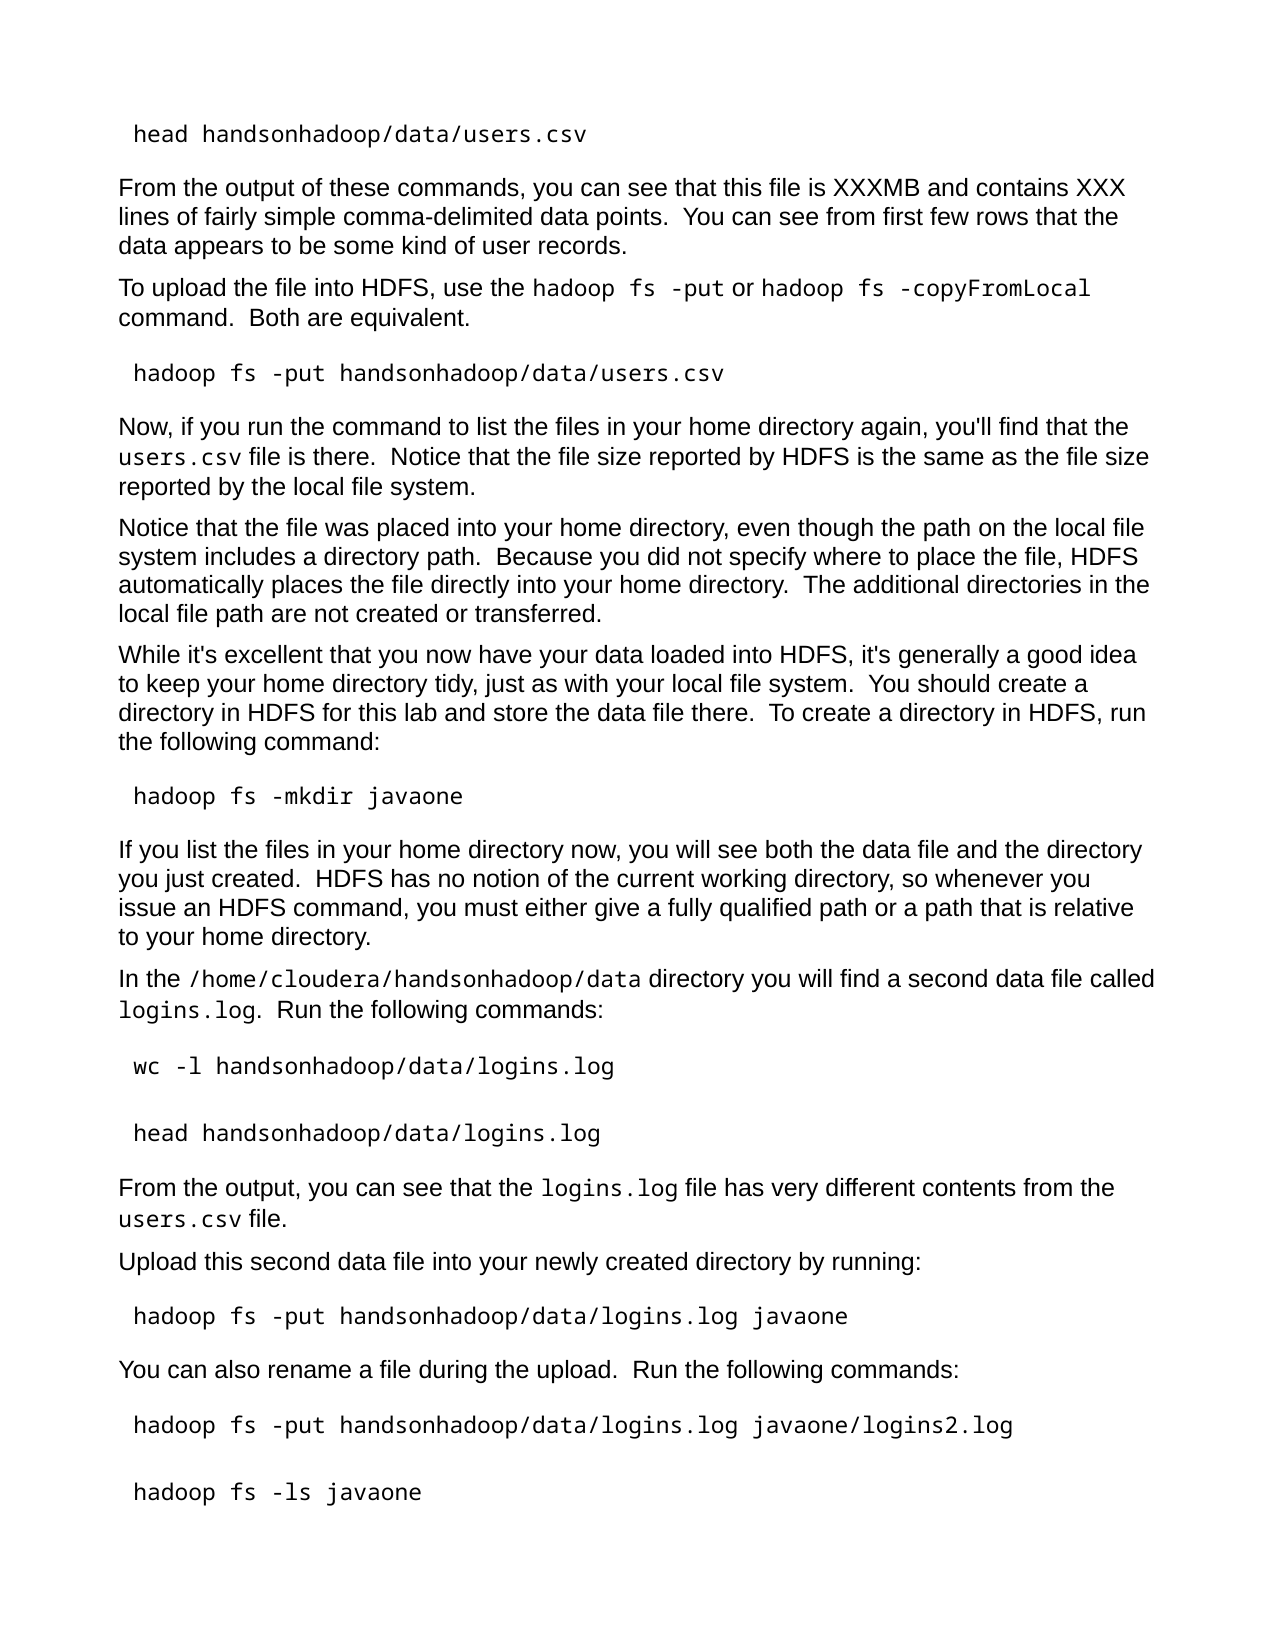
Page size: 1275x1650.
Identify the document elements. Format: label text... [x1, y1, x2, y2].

text In the /home/cloudera/handsonhadoop/data directory you will find a second data file called logins.log. Run the following commands: [118, 963, 1157, 1025]
text If you list the files in your home directory now, you will see both the data file and the directory you just created. HDFS has no notion of the current working directory, so whenever you issue an HDFS command, you must either give a fully qualified path or a path that is relative to your home directory. [118, 835, 1157, 950]
text To upload the file into HDFS, use the hadoop fs -put or hadoop fs -copyFromLocal command. Both are equivalent. [118, 272, 1157, 332]
text From the output of these commands, you can see that this file is XXXMB and contains XXX lines of fairly simple comma-delimited data points. You can see from first few rows that the data appears to be some kind of user records. [118, 173, 1157, 259]
text Upload this second data file into your newly created directory by running: [118, 1247, 1157, 1276]
text Now, if you run the command to list the files in your home directory again, you'll find that the users.csv file is there. Notice that the file size reported by HDFS is the same as the file size reported by the local file system. [118, 412, 1157, 501]
text You can also rename a file during the upload. Run the following commands: [118, 1356, 1157, 1384]
text hadoop fs -mkdir javaone [133, 780, 1157, 811]
text head handsonhadoop/data/logins.log [133, 1117, 1157, 1148]
text wc -l handsonhadoop/data/logins.log [133, 1050, 1157, 1081]
text hadoop fs -put handsonhadoop/data/logins.log javaone [133, 1300, 1157, 1332]
text head handsonhadoop/data/users.csv [133, 118, 1157, 149]
text hadoop fs -ls javaone [133, 1476, 1157, 1507]
text Notice that the file was placed into your home directory, even though the path on the local file system includes a directory path. Because you did not specify where to place the file, HDFS automatically places the file directly into your home directory. The additional directories in the local file path are not created or transferred. [118, 513, 1157, 628]
text hadoop fs -put handsonhadoop/data/users.csv [133, 357, 1157, 388]
text While it's excellent that you now have your data loaded into HDFS, it's generally a good idea to keep your home directory tidy, just as with your local file system. You should create a directory in HDFS for this lab and store the data file there. To create a directory in HDFS, run the following command: [118, 641, 1157, 756]
text From the output, you can see that the logins.log file has very different contents from the users.csv file. [118, 1172, 1157, 1234]
text hadoop fs -put handsonhadoop/data/logins.log javaone/logins2.log [133, 1409, 1157, 1440]
